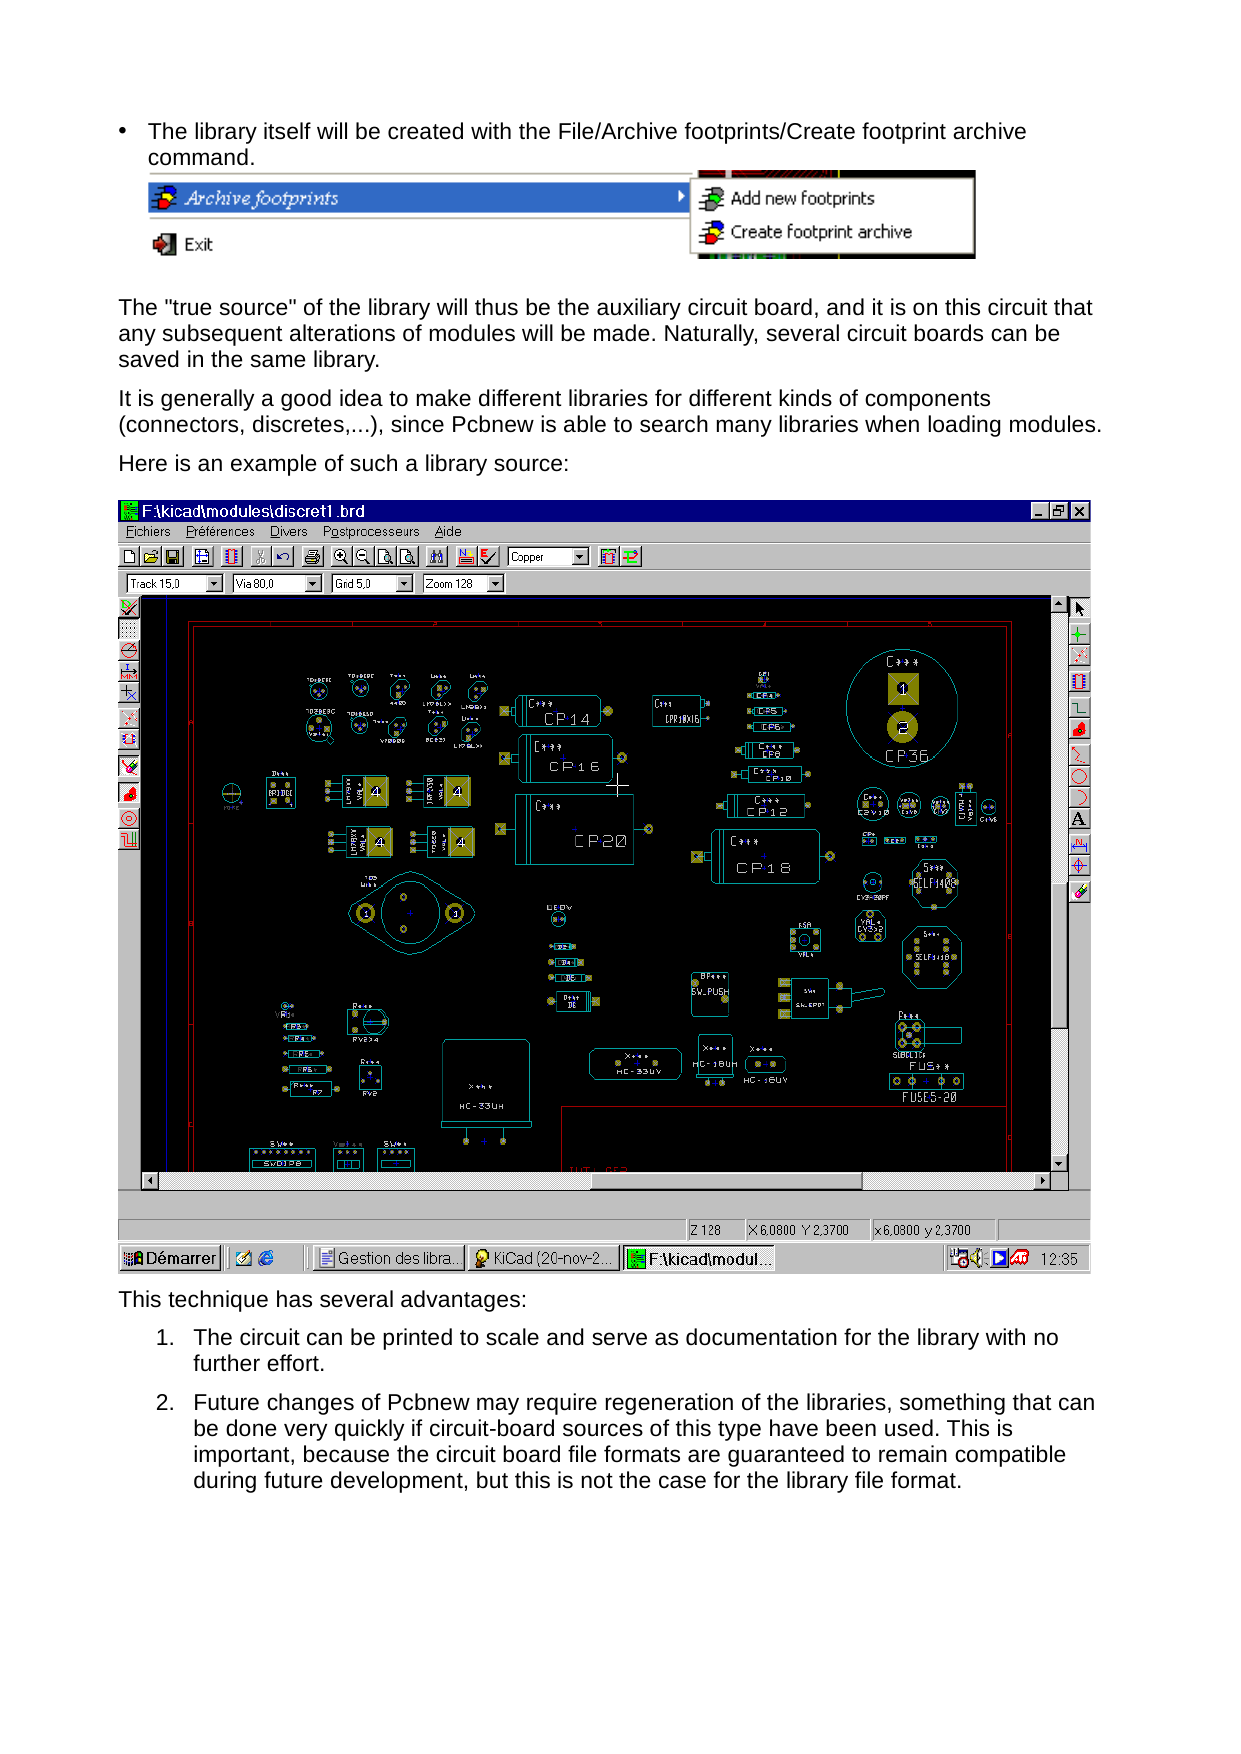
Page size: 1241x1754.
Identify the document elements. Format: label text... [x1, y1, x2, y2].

list The circuit can be printed to scale and serve as documentation for the library with no further effort. [156, 1324, 1122, 1377]
list Future changes of Pcbnew may require regeneration of the libraries, something that can be done very quickly if circuit-board sources of this type have been used. This is important, because the circuit board file formats are guaranteed to remain compatible during future development, but this is not the case for the library file format. [156, 1389, 1122, 1493]
text It is generally a good idea to make different libraries for different kinds of components (connectors, discretes,...), since Pcbnew is able to search many libraries when loading modules. [118, 385, 1122, 437]
text The "true source" of the library will thus be the auxiliary circuit board, and it is on this circuit that any subsequent alterations of modules will be made. Naturally, several circuit boards can be saved in the same library. [118, 295, 1122, 373]
text This technique has several advantages: [118, 1286, 1122, 1312]
text Here is an example of such a library source: [118, 450, 1122, 476]
picture [147, 170, 976, 259]
list The library itself will be created with the File/Archive footprints/Create footprint archive command. [118, 118, 1122, 170]
picture [118, 500, 1091, 1274]
